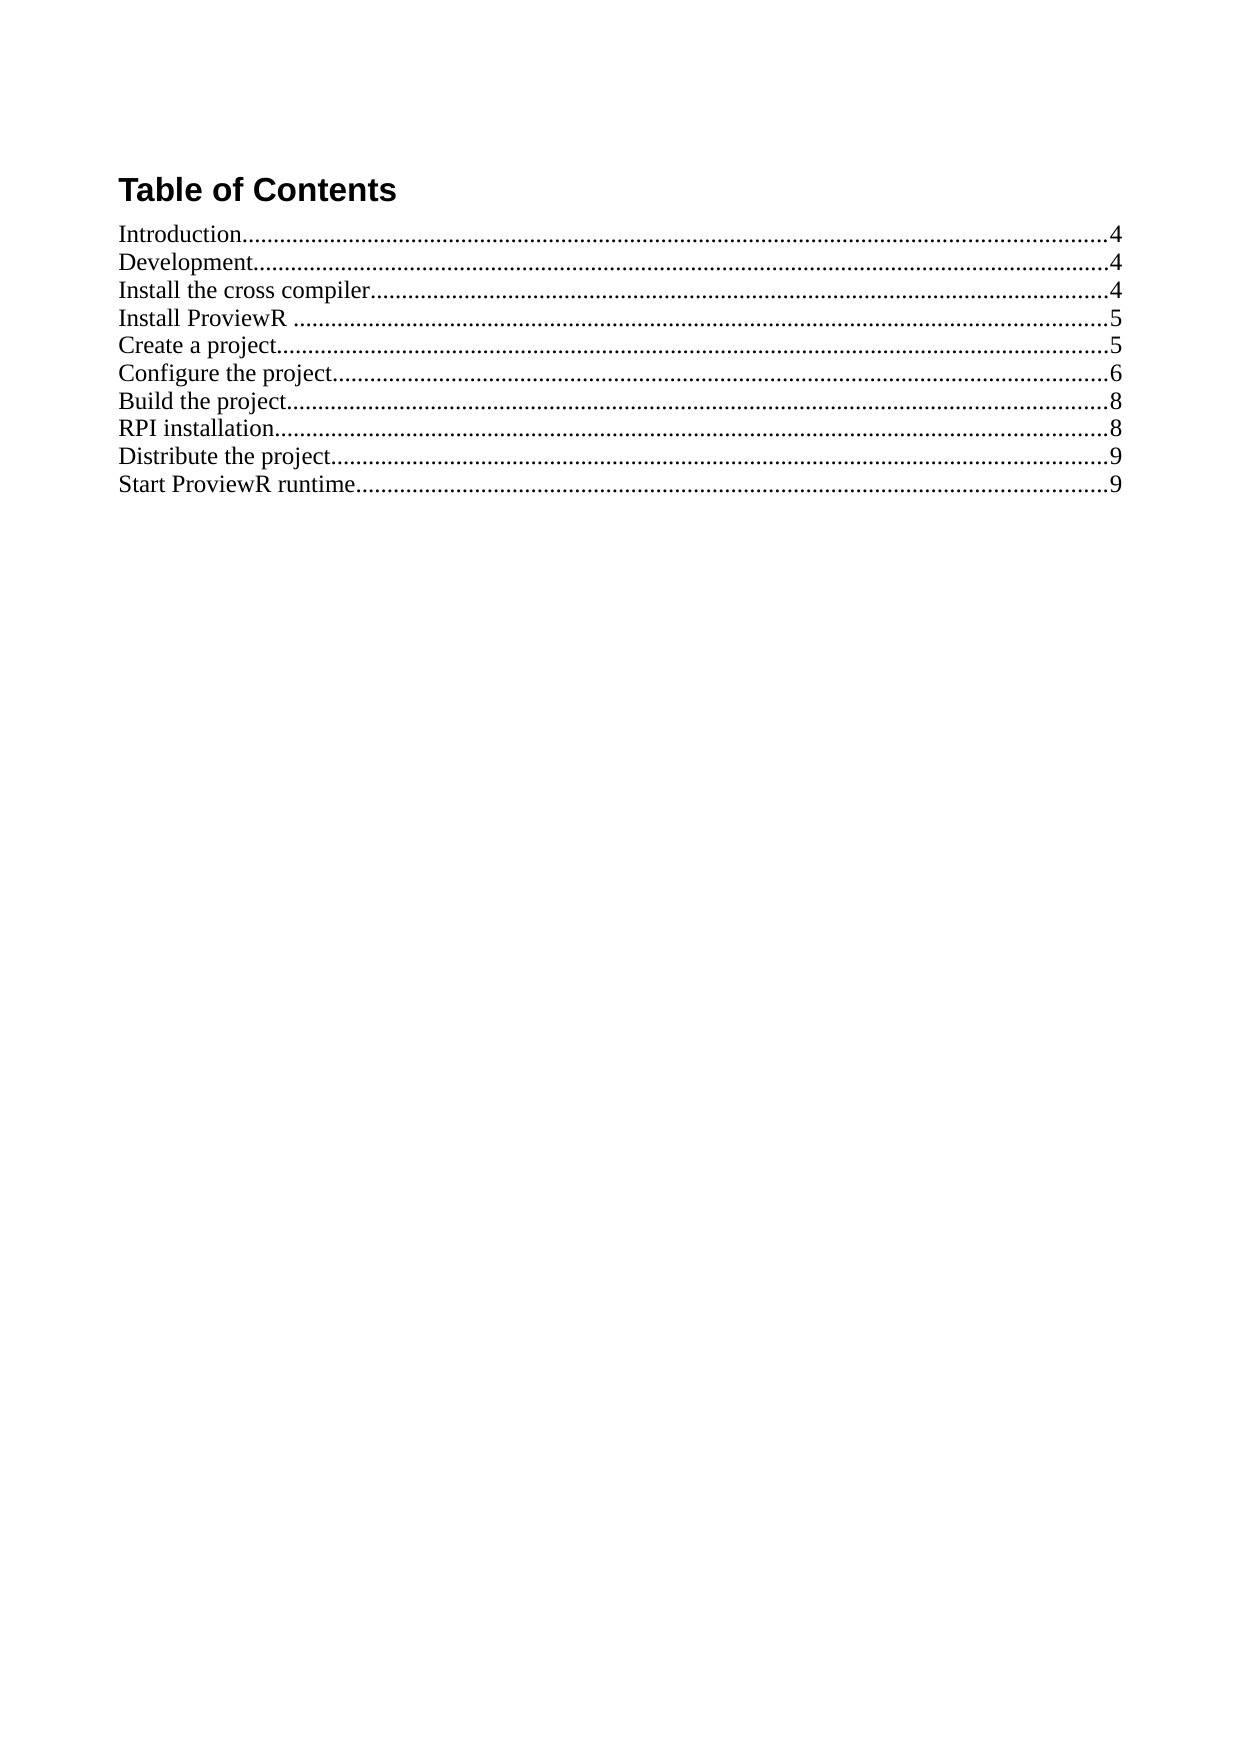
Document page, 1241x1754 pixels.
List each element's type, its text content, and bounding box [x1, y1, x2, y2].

text Build the project 8 [118, 387, 1122, 414]
text Start ProviewR runtime 9 [118, 470, 1122, 498]
subtitle Table of Contents [118, 171, 1122, 208]
text Install the cross compiler 4 [118, 276, 1122, 304]
text Configure the project 6 [118, 359, 1122, 387]
text Introduction 4 [118, 221, 1122, 248]
text Distribute the project 9 [118, 442, 1122, 470]
text RPI installation 8 [118, 414, 1122, 442]
text Create a project 5 [118, 331, 1122, 359]
text Install ProviewR 5 [118, 304, 1122, 331]
text Development 4 [118, 248, 1122, 276]
